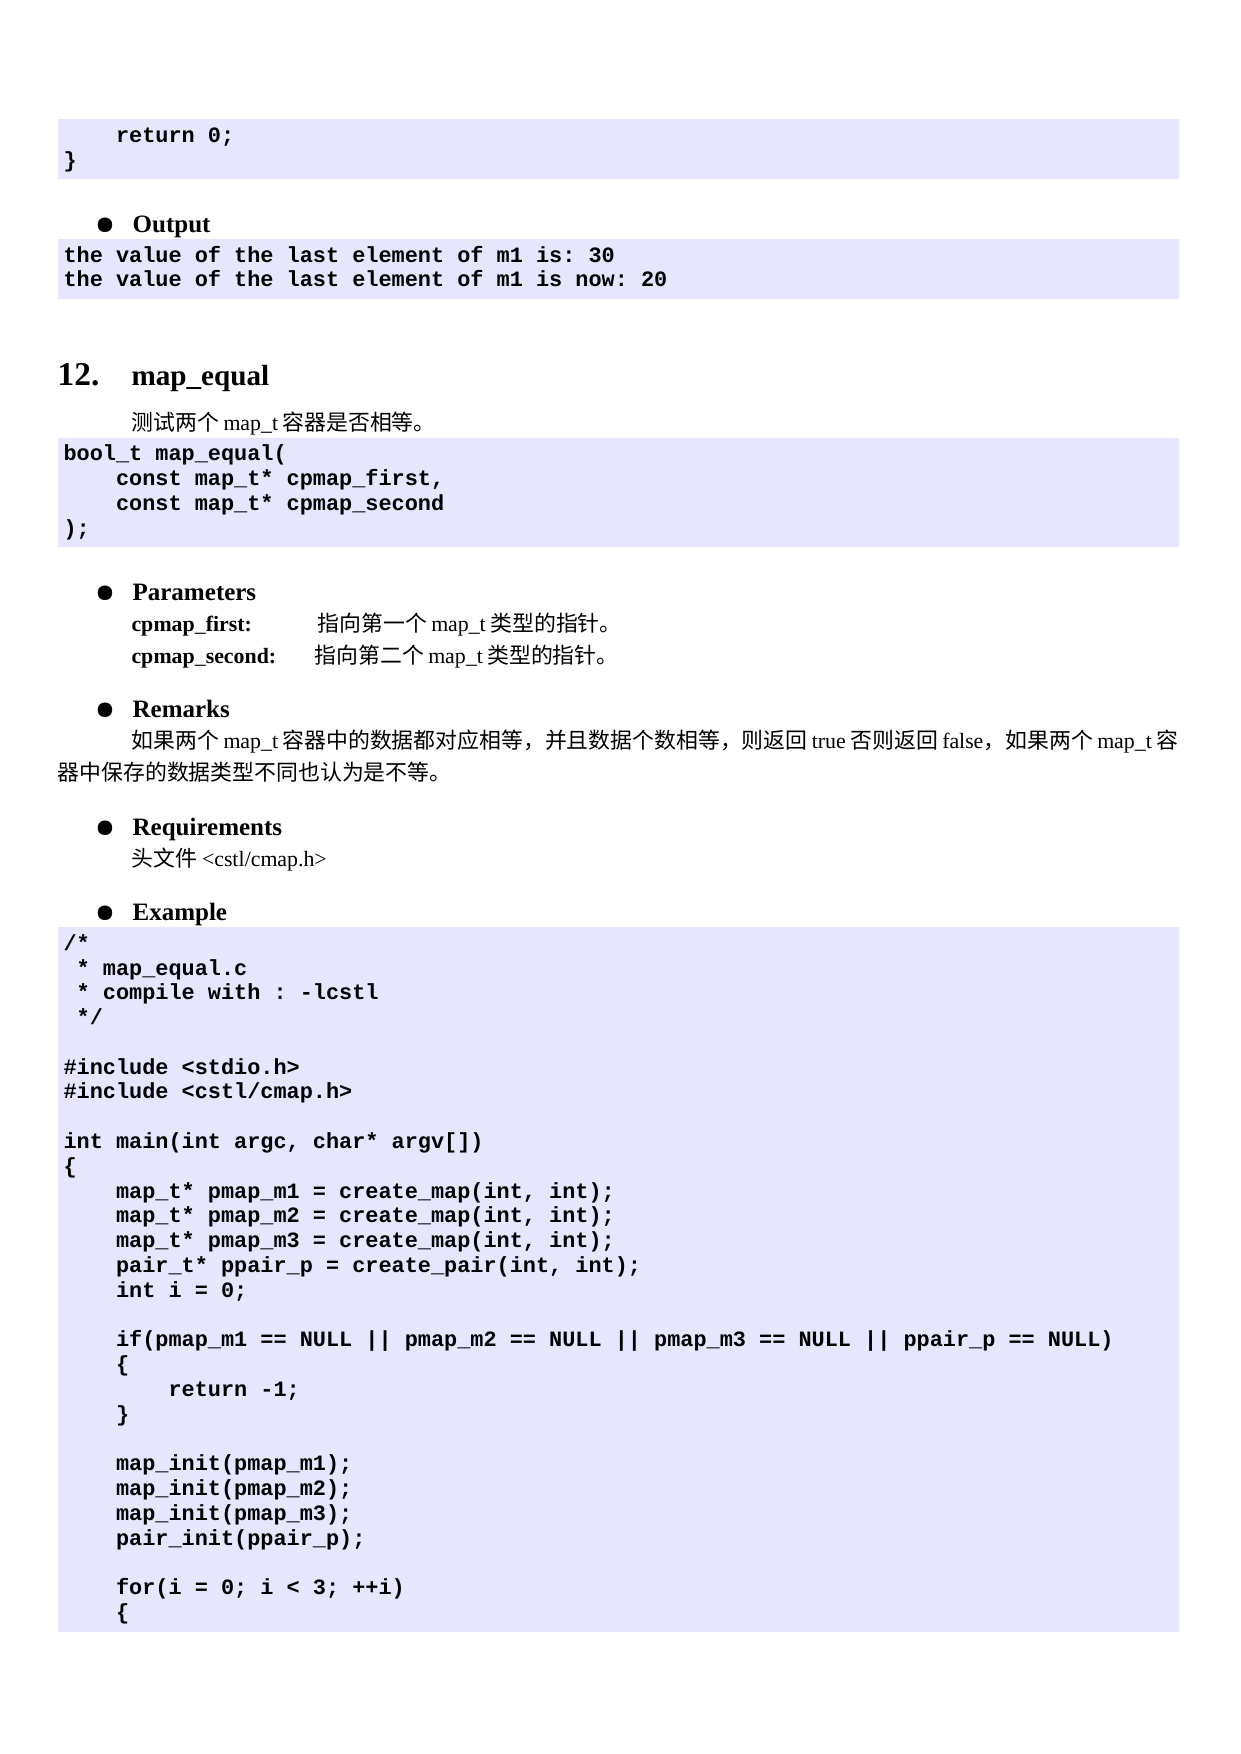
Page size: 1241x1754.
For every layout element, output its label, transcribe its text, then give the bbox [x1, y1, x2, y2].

text 如果两个map_t容器中的数据都对应相等，并且数据个数相等，则返回true否则返回false，如果两个map_t容器中保存的数据类型不同也认为是不等。 [57, 723, 1179, 787]
table_header the value of the last element of m1 is: 30 the value of the last element of m1 is now: 20 [58, 239, 1179, 299]
text cpmap_second: 指向第二个map_t类型的指针。 [57, 638, 1179, 669]
text cpmap_first: 指向第一个map_t类型的指针。 [57, 606, 1179, 638]
list Parameters [95, 577, 1179, 606]
table_header return 0; } [58, 119, 1179, 179]
list Output [95, 209, 1179, 238]
list Example [95, 897, 1179, 926]
table_header /* * map_equal.c * compile with : -lcstl */ #include <stdio.h> #include <cstl/cmap.h> int main(int argc, char* argv[]) { map_t* pmap_m1 = create_map(int, int); map_t* pmap_m2 = create_map(int, int); map_t* pmap_m3 = create_map(int, int); pair_t* ppair_p = create_pair(int, int); int i = 0; if(pmap_m1 == NULL || pmap_m2 == NULL || pmap_m3 == NULL || ppair_p == NULL) { return -1; } map_init(pmap_m1); map_init(pmap_m2); map_init(pmap_m3); pair_init(ppair_p); for(i = 0; i < 3; ++i) { [58, 927, 1179, 1632]
subtitle map_equal [57, 354, 1179, 392]
list Requirements [95, 812, 1179, 841]
text 测试两个map_t容器是否相等。 [57, 405, 1179, 437]
table_header bool_t map_equal( const map_t* cpmap_first, const map_t* cpmap_second ); [58, 438, 1179, 547]
text 头文件 <cstl/cmap.h> [57, 841, 1179, 872]
list Remarks [95, 694, 1179, 723]
